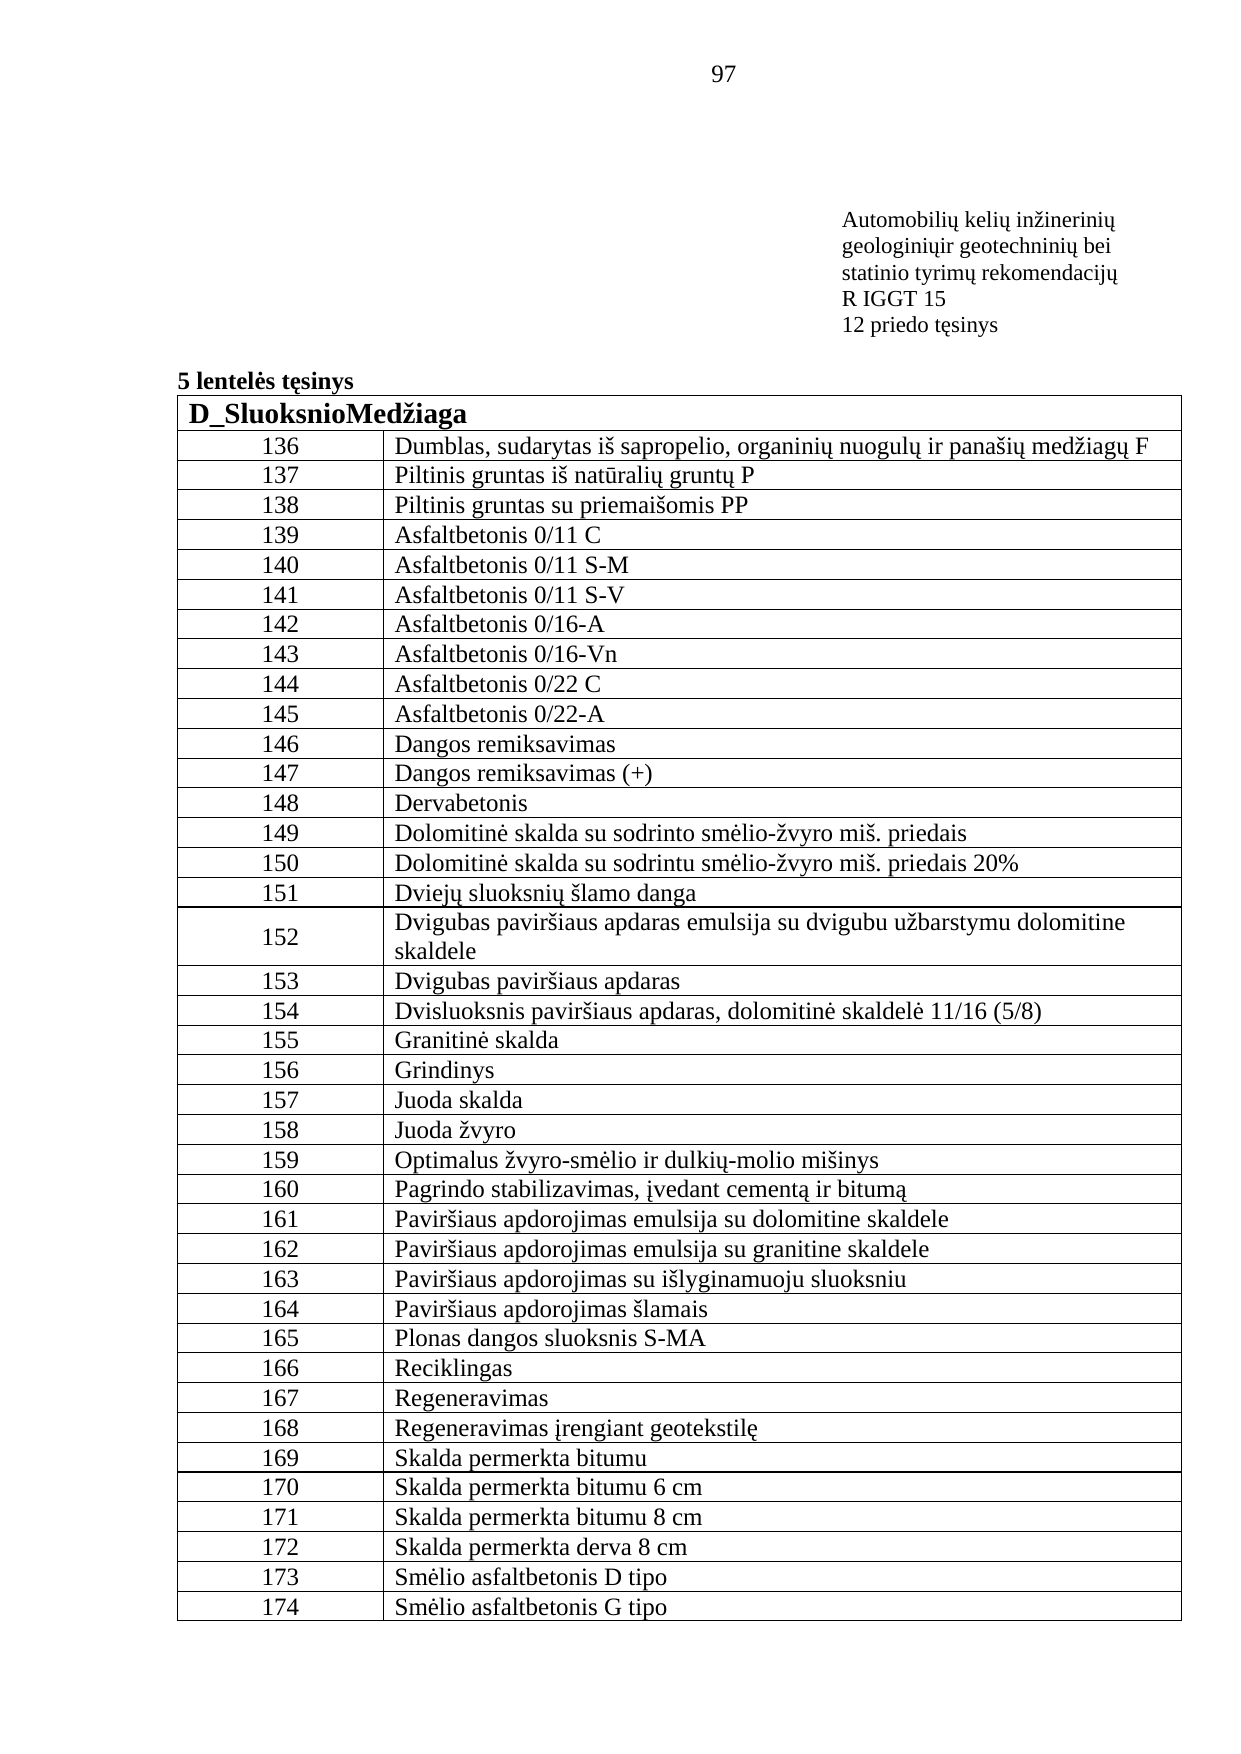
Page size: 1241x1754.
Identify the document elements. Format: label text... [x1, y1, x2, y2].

table_cell 137 [178, 461, 383, 489]
table_cell 156 [178, 1055, 383, 1084]
table_cell 141 [178, 580, 383, 608]
table_cell 155 [178, 1026, 383, 1054]
table_cell Asfaltbetonis 0/22-A [384, 699, 1181, 728]
table_cell 142 [178, 610, 383, 638]
table_cell Asfaltbetonis 0/16-Vn [384, 639, 1181, 668]
table_cell 172 [178, 1532, 383, 1561]
table_cell 171 [178, 1502, 383, 1531]
table_cell Skalda permerkta bitumu [384, 1443, 1181, 1471]
table_cell 157 [178, 1085, 383, 1114]
table_cell Paviršiaus apdorojimas emulsija su dolomitine skaldele [384, 1204, 1181, 1233]
table_cell Smėlio asfaltbetonis G tipo [384, 1592, 1181, 1620]
table_cell 173 [178, 1562, 383, 1591]
table_cell 152 [178, 908, 383, 965]
table_cell Asfaltbetonis 0/11 S-M [384, 550, 1181, 579]
table_cell 143 [178, 639, 383, 668]
table_cell Pagrindo stabilizavimas, įvedant cementą ir bitumą [384, 1175, 1181, 1203]
table_cell Paviršiaus apdorojimas emulsija su granitine skaldele [384, 1234, 1181, 1263]
table_cell 166 [178, 1353, 383, 1382]
table_cell 174 [178, 1592, 383, 1620]
table_cell Regeneravimas įrengiant geotekstilę [384, 1413, 1181, 1442]
table_cell Regeneravimas [384, 1383, 1181, 1412]
table_cell Reciklingas [384, 1353, 1181, 1382]
table_cell Dangos remiksavimas (+) [384, 759, 1181, 787]
table_cell 161 [178, 1204, 383, 1233]
text 5 lentelės tęsinys [177, 366, 1181, 395]
table_cell 159 [178, 1145, 383, 1173]
table_cell Asfaltbetonis 0/11 S-V [384, 580, 1181, 608]
table_cell 140 [178, 550, 383, 579]
table_cell Dvisluoksnis paviršiaus apdaras, dolomitinė skaldelė 11/16 (5/8) [384, 996, 1181, 1024]
table_cell Piltinis gruntas iš natūralių gruntų P [384, 461, 1181, 489]
text geologiniųir geotechninių bei [842, 232, 1181, 259]
table_cell 149 [178, 818, 383, 847]
table_cell Asfaltbetonis 0/11 C [384, 520, 1181, 549]
table_cell 163 [178, 1264, 383, 1293]
table_cell Dvigubas paviršiaus apdaras emulsija su dvigubu užbarstymu dolomitine skaldele [384, 908, 1181, 965]
table_cell Skalda permerkta derva 8 cm [384, 1532, 1181, 1561]
table_cell Paviršiaus apdorojimas šlamais [384, 1294, 1181, 1322]
table_cell 151 [178, 878, 383, 906]
table_cell 167 [178, 1383, 383, 1412]
text 12 priedo tęsinys [842, 311, 1181, 338]
table_cell 138 [178, 490, 383, 519]
table_cell Juoda skalda [384, 1085, 1181, 1114]
table_cell 165 [178, 1324, 383, 1352]
table_cell 144 [178, 669, 383, 698]
table_cell Dangos remiksavimas [384, 729, 1181, 757]
table_cell Optimalus žvyro-smėlio ir dulkių-molio mišinys [384, 1145, 1181, 1173]
table_cell Dvigubas paviršiaus apdaras [384, 966, 1181, 995]
text R IGGT 15 [842, 285, 1181, 311]
table_cell Dervabetonis [384, 788, 1181, 817]
table_cell 154 [178, 996, 383, 1024]
table_cell 139 [178, 520, 383, 549]
table_cell 147 [178, 759, 383, 787]
table_cell Dumblas, sudarytas iš sapropelio, organinių nuogulų ir panašių medžiagų F [384, 431, 1181, 459]
text Automobilių kelių inžinerinių [842, 206, 1181, 232]
table_cell Piltinis gruntas su priemaišomis PP [384, 490, 1181, 519]
table_cell Granitinė skalda [384, 1026, 1181, 1054]
table_cell Dviejų sluoksnių šlamo danga [384, 878, 1181, 906]
table_cell 170 [178, 1473, 383, 1501]
table_cell Juoda žvyro [384, 1115, 1181, 1144]
table_cell Dolomitinė skalda su sodrinto smėlio-žvyro miš. priedais [384, 818, 1181, 847]
table_cell 164 [178, 1294, 383, 1322]
table_cell 136 [178, 431, 383, 459]
table_cell Dolomitinė skalda su sodrintu smėlio-žvyro miš. priedais 20% [384, 848, 1181, 877]
table_cell Skalda permerkta bitumu 8 cm [384, 1502, 1181, 1531]
table_cell Asfaltbetonis 0/22 C [384, 669, 1181, 698]
text statinio tyrimų rekomendacijų [842, 259, 1181, 285]
table_cell 168 [178, 1413, 383, 1442]
table_cell 153 [178, 966, 383, 995]
table_cell 162 [178, 1234, 383, 1263]
table_cell 169 [178, 1443, 383, 1471]
table_cell Grindinys [384, 1055, 1181, 1084]
table_cell 160 [178, 1175, 383, 1203]
table_cell Paviršiaus apdorojimas su išlyginamuoju sluoksniu [384, 1264, 1181, 1293]
table_header D_SluoksnioMedžiaga [178, 396, 1181, 430]
table_cell 145 [178, 699, 383, 728]
table_cell Plonas dangos sluoksnis S-MA [384, 1324, 1181, 1352]
table_cell Asfaltbetonis 0/16-A [384, 610, 1181, 638]
table_cell Skalda permerkta bitumu 6 cm [384, 1473, 1181, 1501]
table_cell 146 [178, 729, 383, 757]
table_cell 150 [178, 848, 383, 877]
table_cell 148 [178, 788, 383, 817]
table_cell Smėlio asfaltbetonis D tipo [384, 1562, 1181, 1591]
table_cell 158 [178, 1115, 383, 1144]
